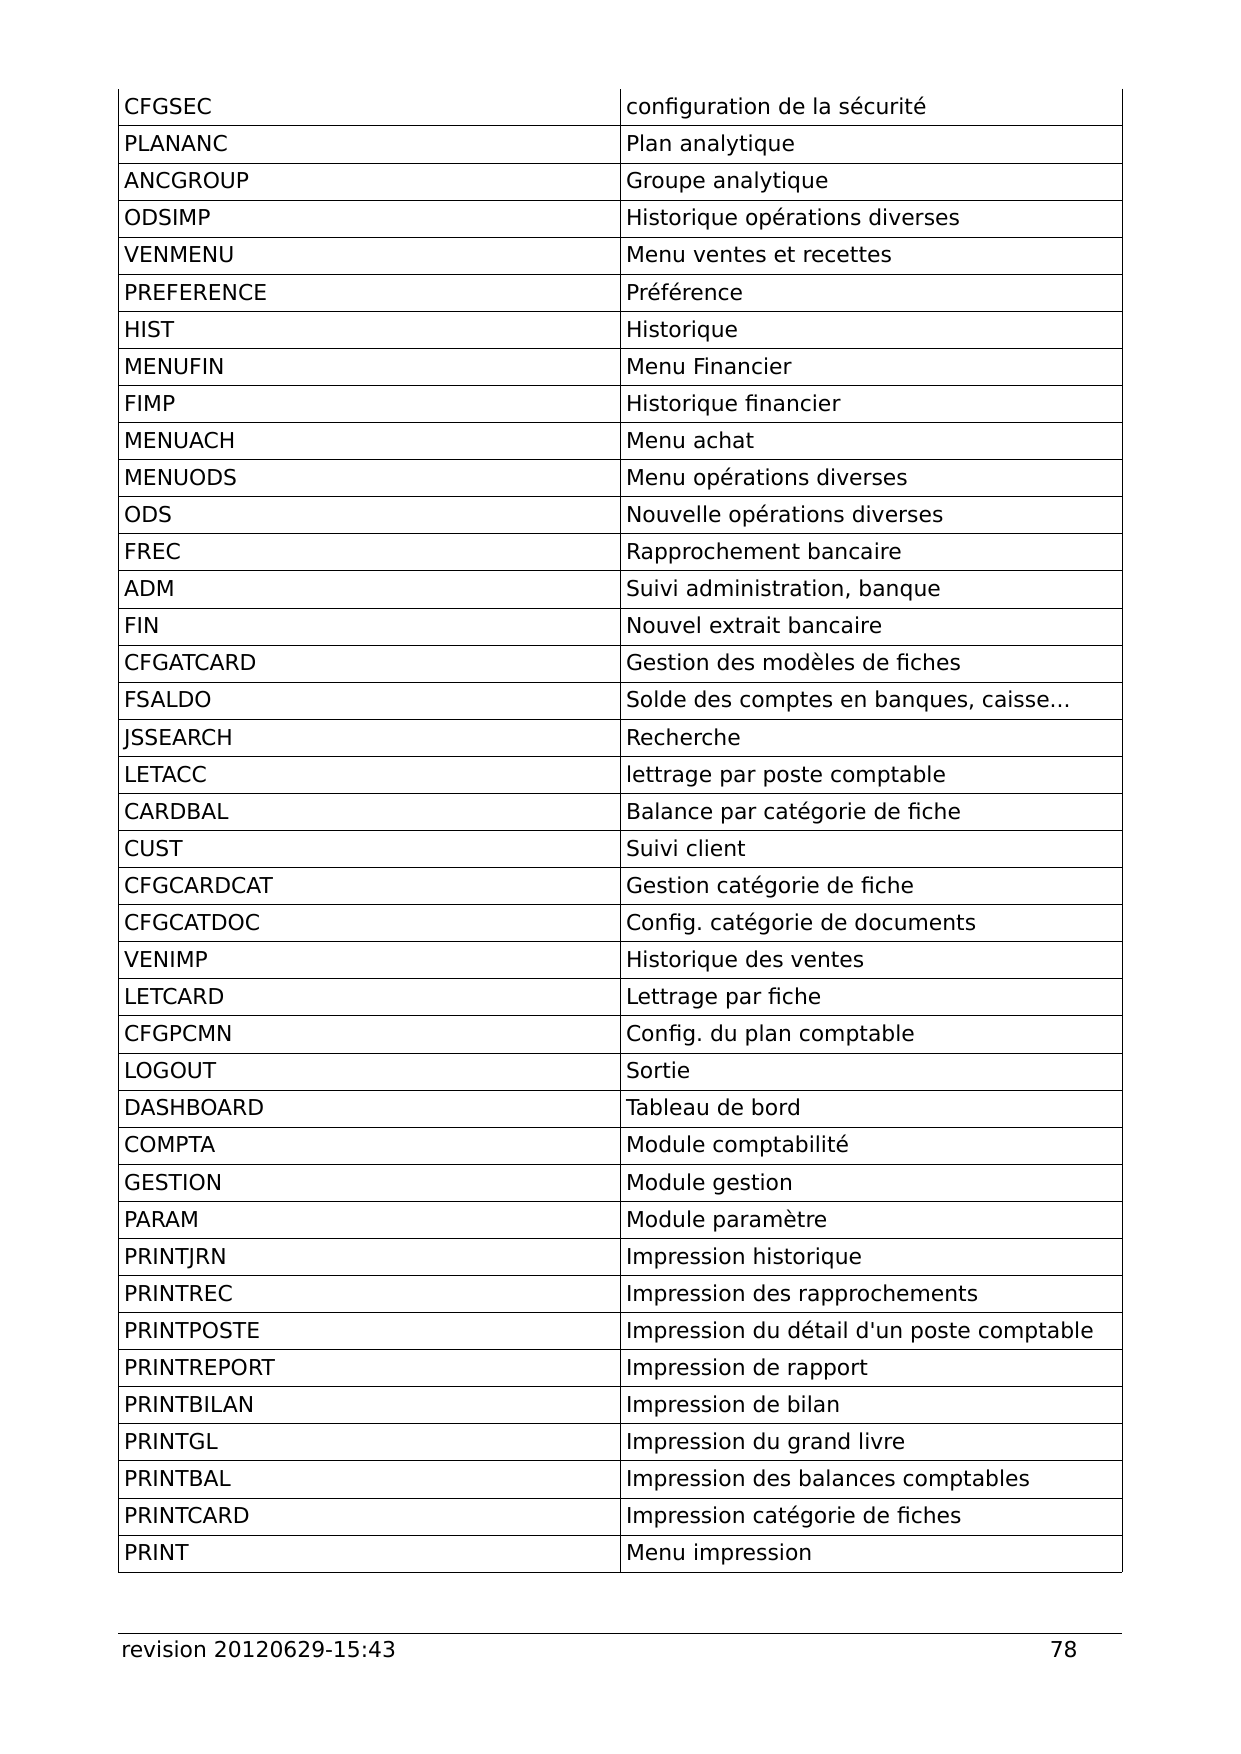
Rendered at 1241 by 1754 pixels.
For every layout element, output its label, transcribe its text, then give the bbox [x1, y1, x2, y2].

table_cell Impression du grand livre [621, 1424, 1122, 1460]
table_cell Suivi client [621, 831, 1122, 867]
table_cell Impression historique [621, 1239, 1122, 1275]
table_cell Module gestion [621, 1165, 1122, 1201]
table_cell MENUACH [119, 423, 620, 459]
table_cell Menu impression [621, 1536, 1122, 1572]
table_cell Sortie [621, 1054, 1122, 1090]
table_cell PRINT [119, 1536, 620, 1572]
table_cell Module comptabilité [621, 1128, 1122, 1164]
table_cell Nouvel extrait bancaire [621, 609, 1122, 645]
table_cell CFGCARDCAT [119, 868, 620, 904]
table_cell PRINTBILAN [119, 1387, 620, 1423]
table_cell Impression de bilan [621, 1387, 1122, 1423]
table_cell MENUODS [119, 460, 620, 496]
table_cell LETACC [119, 757, 620, 793]
table_cell Impression de rapport [621, 1350, 1122, 1386]
table_cell CFGATCARD [119, 646, 620, 682]
table_cell Plan analytique [621, 126, 1122, 163]
table_cell PRINTCARD [119, 1499, 620, 1535]
table_cell PRINTREPORT [119, 1350, 620, 1386]
table_cell Recherche [621, 720, 1122, 756]
table_cell ADM [119, 571, 620, 608]
table_cell Impression des rapprochements [621, 1276, 1122, 1312]
table_cell CFGCATDOC [119, 905, 620, 941]
table_cell COMPTA [119, 1128, 620, 1164]
table_cell ODSIMP [119, 201, 620, 237]
table_cell ANCGROUP [119, 164, 620, 200]
table_cell Tableau de bord [621, 1091, 1122, 1127]
table_cell PRINTGL [119, 1424, 620, 1460]
table_cell Historique opérations diverses [621, 201, 1122, 237]
table_cell CFGSEC [119, 89, 620, 125]
table_cell ODS [119, 497, 620, 533]
table_cell DASHBOARD [119, 1091, 620, 1127]
table_cell HIST [119, 312, 620, 348]
table_cell PRINTBAL [119, 1461, 620, 1498]
table_cell PRINTREC [119, 1276, 620, 1312]
table_cell CFGPCMN [119, 1016, 620, 1053]
table_cell Suivi administration, banque [621, 571, 1122, 608]
table_cell Solde des comptes en banques, caisse... [621, 683, 1122, 719]
table_cell PRINTJRN [119, 1239, 620, 1275]
table_cell Menu Financier [621, 349, 1122, 385]
table_cell Rapprochement bancaire [621, 534, 1122, 570]
table_cell Module paramètre [621, 1202, 1122, 1238]
table_cell lettrage par poste comptable [621, 757, 1122, 793]
table_cell Config. du plan comptable [621, 1016, 1122, 1053]
table_cell LETCARD [119, 979, 620, 1015]
table_cell Impression des balances comptables [621, 1461, 1122, 1498]
table_cell Historique [621, 312, 1122, 348]
table_cell LOGOUT [119, 1054, 620, 1090]
table_cell CUST [119, 831, 620, 867]
table_cell Préférence [621, 275, 1122, 311]
table_cell PARAM [119, 1202, 620, 1238]
table_cell Menu achat [621, 423, 1122, 459]
table_cell configuration de la sécurité [621, 89, 1122, 125]
table_cell Balance par catégorie de fiche [621, 794, 1122, 830]
table_cell PREFERENCE [119, 275, 620, 311]
table_cell JSSEARCH [119, 720, 620, 756]
table_cell FIN [119, 609, 620, 645]
table_cell GESTION [119, 1165, 620, 1201]
table_cell Menu opérations diverses [621, 460, 1122, 496]
table_cell Lettrage par fiche [621, 979, 1122, 1015]
table_cell Impression catégorie de fiches [621, 1499, 1122, 1535]
table_cell CARDBAL [119, 794, 620, 830]
table_cell Config. catégorie de documents [621, 905, 1122, 941]
table_cell Impression du détail d'un poste comptable [621, 1313, 1122, 1349]
table_cell FSALDO [119, 683, 620, 719]
table_cell Historique financier [621, 386, 1122, 422]
table_cell Nouvelle opérations diverses [621, 497, 1122, 533]
table_cell Menu ventes et recettes [621, 238, 1122, 274]
table_cell Gestion catégorie de fiche [621, 868, 1122, 904]
table_cell PLANANC [119, 126, 620, 163]
table_cell VENIMP [119, 942, 620, 978]
table_cell FREC [119, 534, 620, 570]
table_cell Groupe analytique [621, 164, 1122, 200]
table_cell PRINTPOSTE [119, 1313, 620, 1349]
table_cell FIMP [119, 386, 620, 422]
table_cell Gestion des modèles de fiches [621, 646, 1122, 682]
table_cell VENMENU [119, 238, 620, 274]
table_cell MENUFIN [119, 349, 620, 385]
table_cell Historique des ventes [621, 942, 1122, 978]
